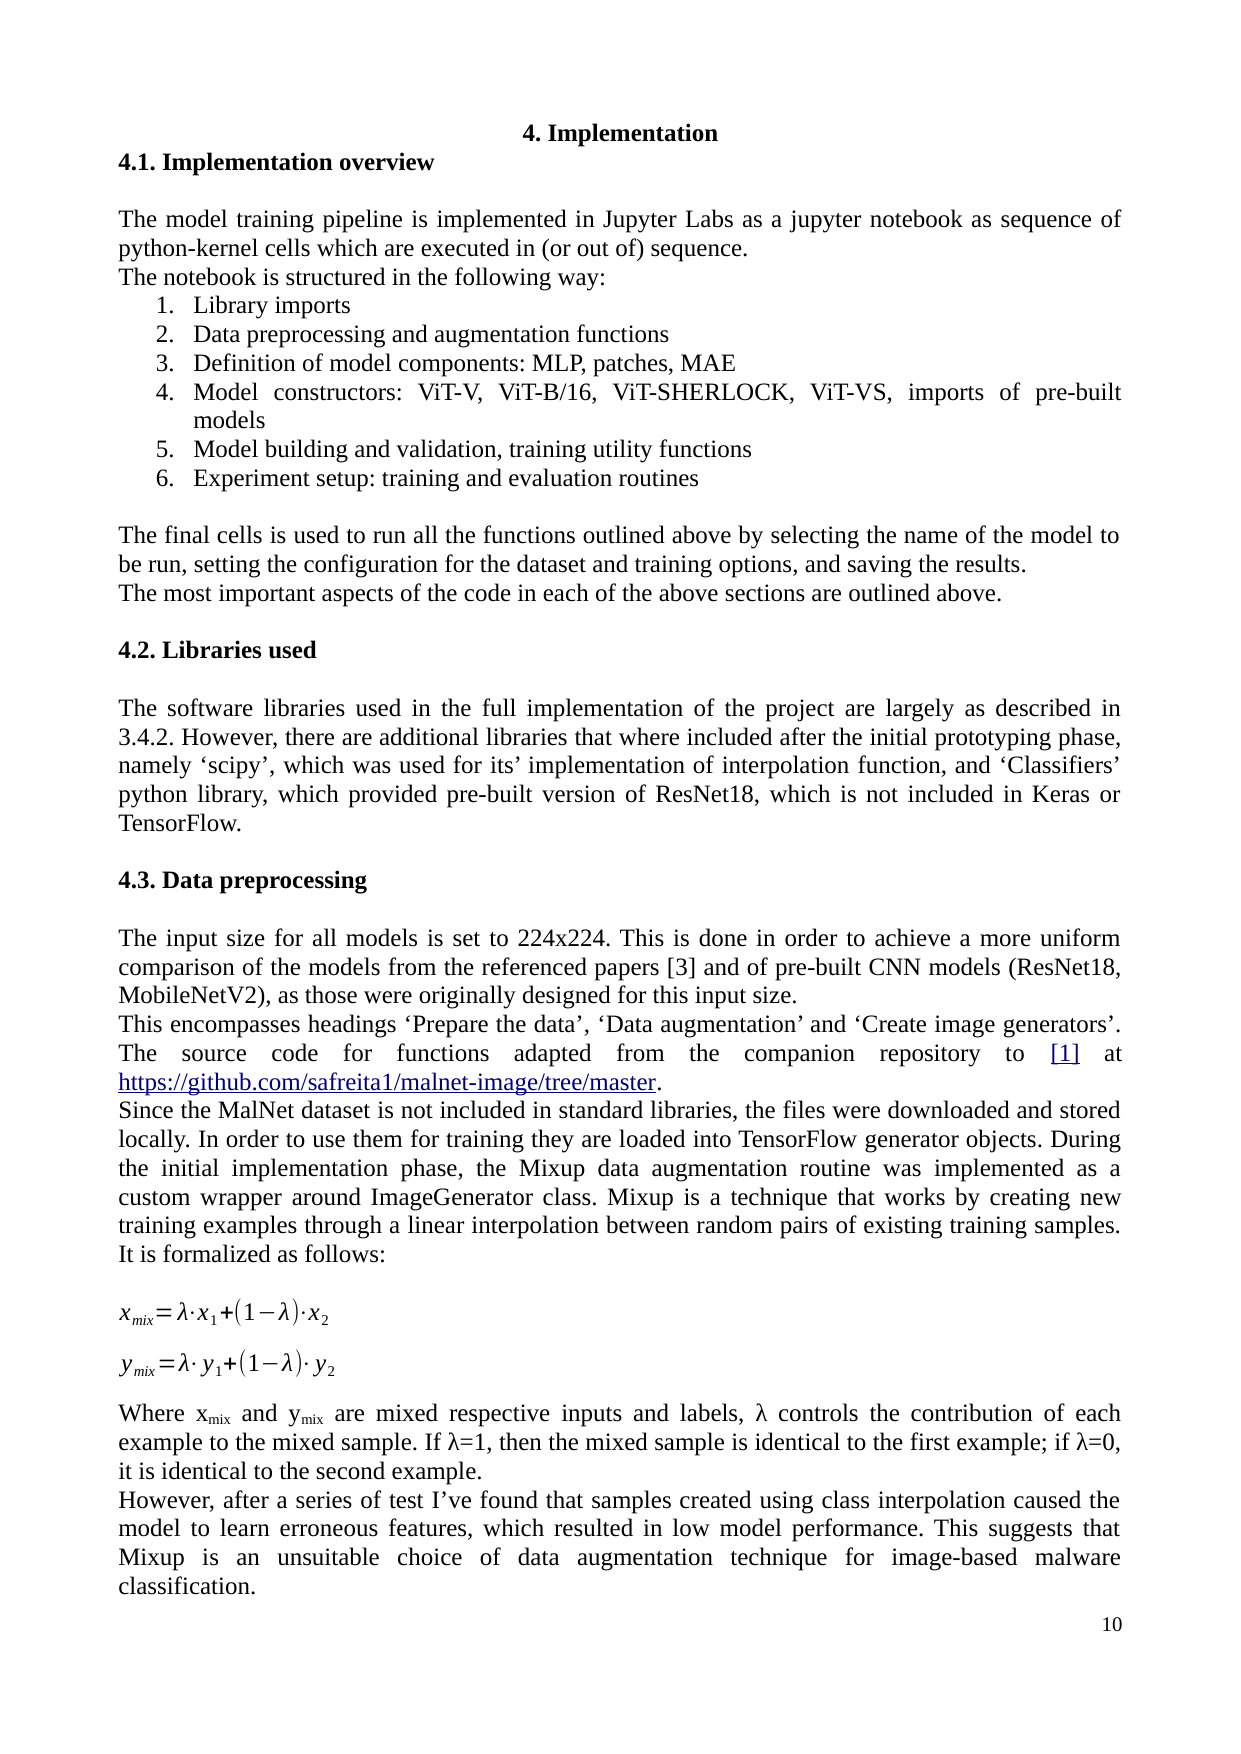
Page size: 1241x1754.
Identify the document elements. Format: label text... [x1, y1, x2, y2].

text The model training pipeline is implemented in Jupyter Labs as a jupyter notebook as sequence of python-kernel cells which are executed in (or out of) sequence. [118, 204, 1122, 262]
list Definition of model components: MLP, patches, MAE [156, 348, 1122, 377]
text 4.2. Libraries used [118, 636, 1122, 664]
list Model building and validation, training utility functions [156, 434, 1122, 463]
list Experiment setup: training and evaluation routines [156, 463, 1122, 492]
text However, after a series of test I’ve found that samples created using class interpolation caused the model to learn erroneous features, which resulted in low model performance. This suggests that Mixup is an unsuitable choice of data augmentation technique for image-based malware classification. [118, 1485, 1122, 1600]
text The most important aspects of the code in each of the above sections are outlined above. [118, 578, 1122, 607]
text 4.1. Implementation overview [118, 147, 1122, 176]
text This encompasses headings ‘Prepare the data’, ‘Data augmentation’ and ‘Create image generators’. The source code for functions adapted from the companion repository to [1] at https://github.com/safreita1/malnet-image/tree/master. [118, 1009, 1122, 1096]
text 4. Implementation [118, 118, 1122, 147]
list Model constructors: ViT-V, ViT-B/16, ViT-SHERLOCK, ViT-VS, imports of pre-built models [156, 377, 1122, 434]
text The notebook is structured in the following way: [118, 262, 1122, 291]
list Library imports [156, 291, 1122, 319]
text Since the MalNet dataset is not included in standard libraries, the files were downloaded and stored locally. In order to use them for training they are loaded into TensorFlow generator objects. During the initial implementation phase, the Mixup data augmentation routine was implemented as a custom wrapper around ImageGenerator class. Mixup is a technique that works by creating new training examples through a linear interpolation between random pairs of existing training samples. It is formalized as follows: [118, 1096, 1122, 1268]
list Data preprocessing and augmentation functions [156, 319, 1122, 348]
text The final cells is used to run all the functions outlined above by selecting the name of the model to be run, setting the configuration for the dataset and training options, and saving the results. [118, 521, 1122, 578]
text The input size for all models is set to 224x224. This is done in order to achieve a more uniform comparison of the models from the referenced papers [3] and of pre-built CNN models (ResNet18, MobileNetV2), as those were originally designed for this input size. [118, 923, 1122, 1009]
text 4.3. Data preprocessing [118, 866, 1122, 894]
text The software libraries used in the full implementation of the project are largely as described in 3.4.2. However, there are additional libraries that where included after the initial prototyping phase, namely ‘scipy’, which was used for its’ implementation of interpolation function, and ‘Classifiers’ python library, which provided pre-built version of ResNet18, which is not included in Keras or TensorFlow. [118, 693, 1122, 837]
text Where xmix and ymix are mixed respective inputs and labels, λ controls the contribution of each example to the mixed sample. If λ=1, then the mixed sample is identical to the first example; if λ=0, it is identical to the second example. [118, 1398, 1122, 1485]
